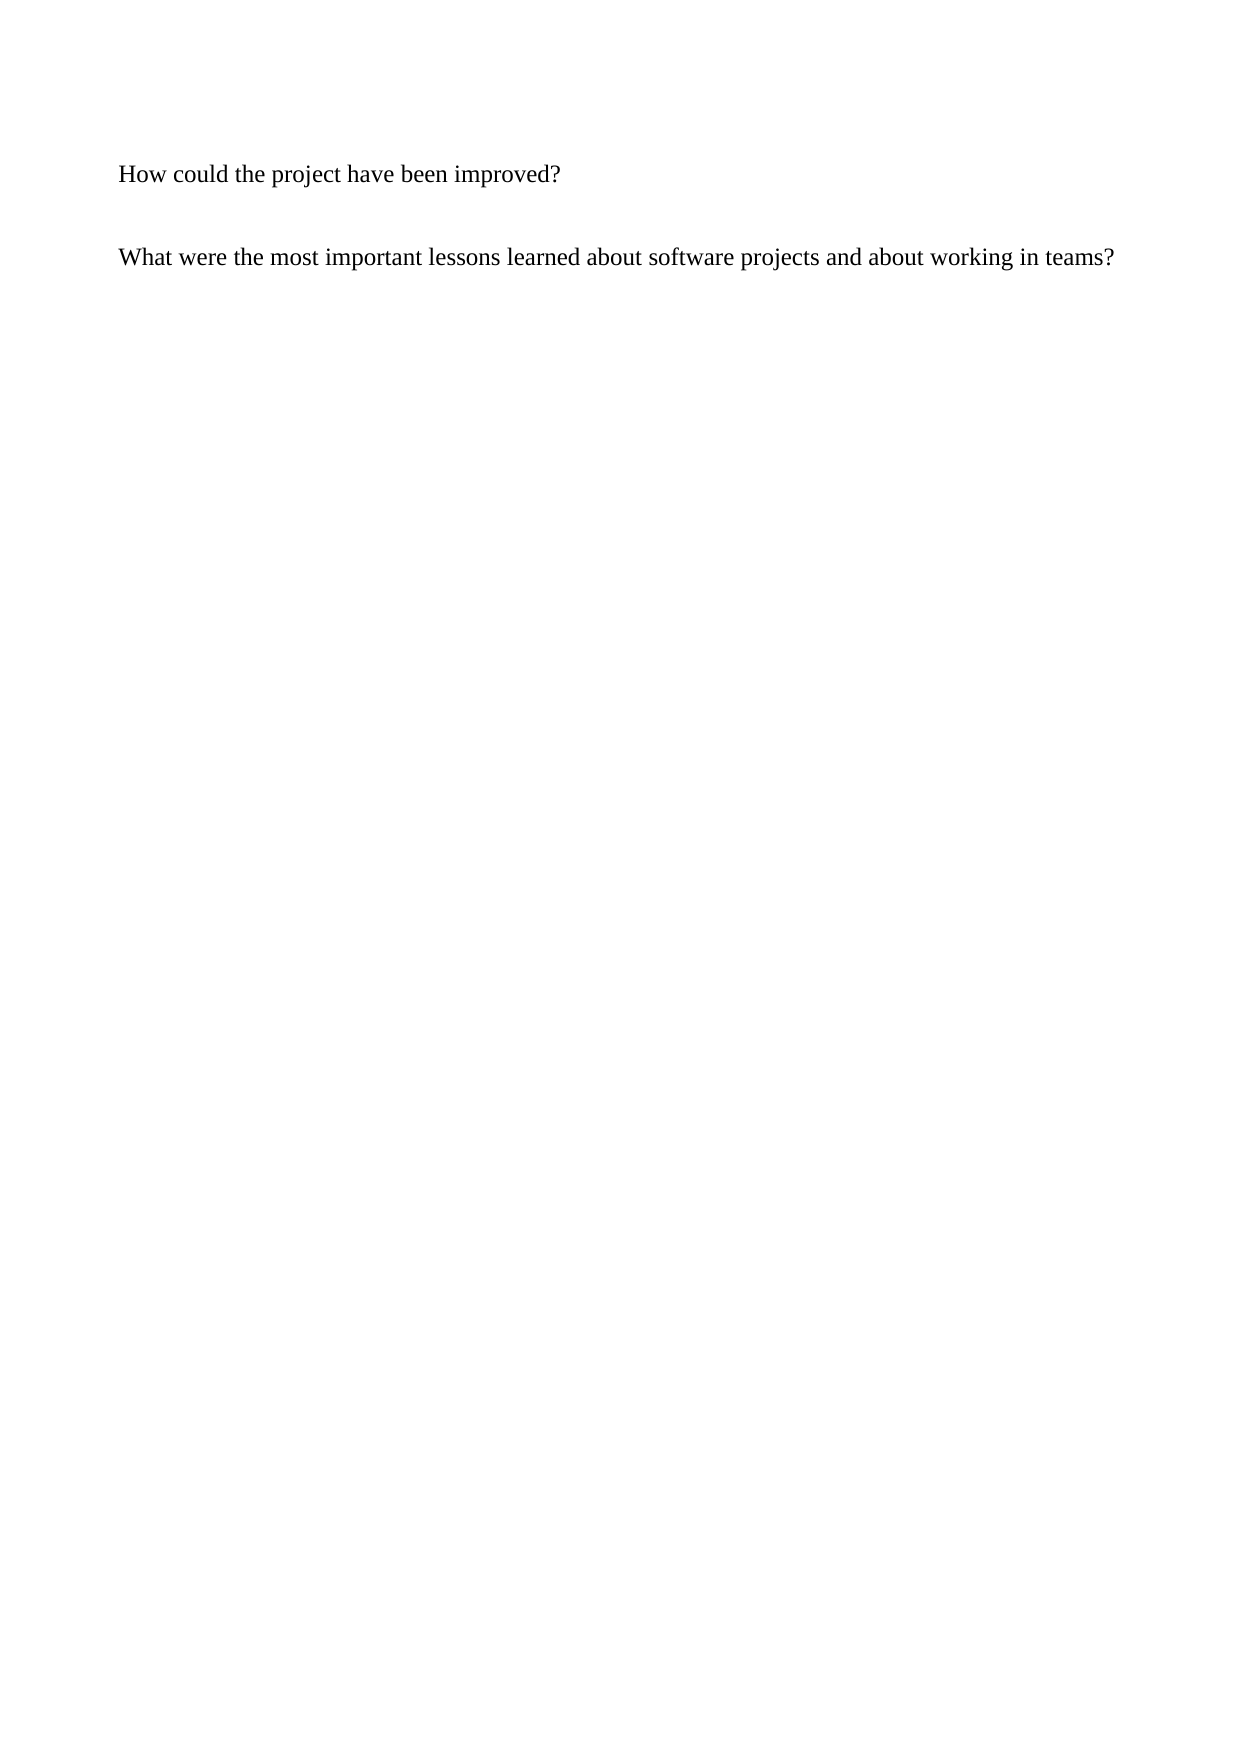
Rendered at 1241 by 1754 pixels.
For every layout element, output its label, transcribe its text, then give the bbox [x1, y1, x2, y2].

text What were the most important lessons learned about software projects and about working in teams? [118, 242, 1122, 271]
text How could the project have been improved? [118, 159, 1122, 188]
